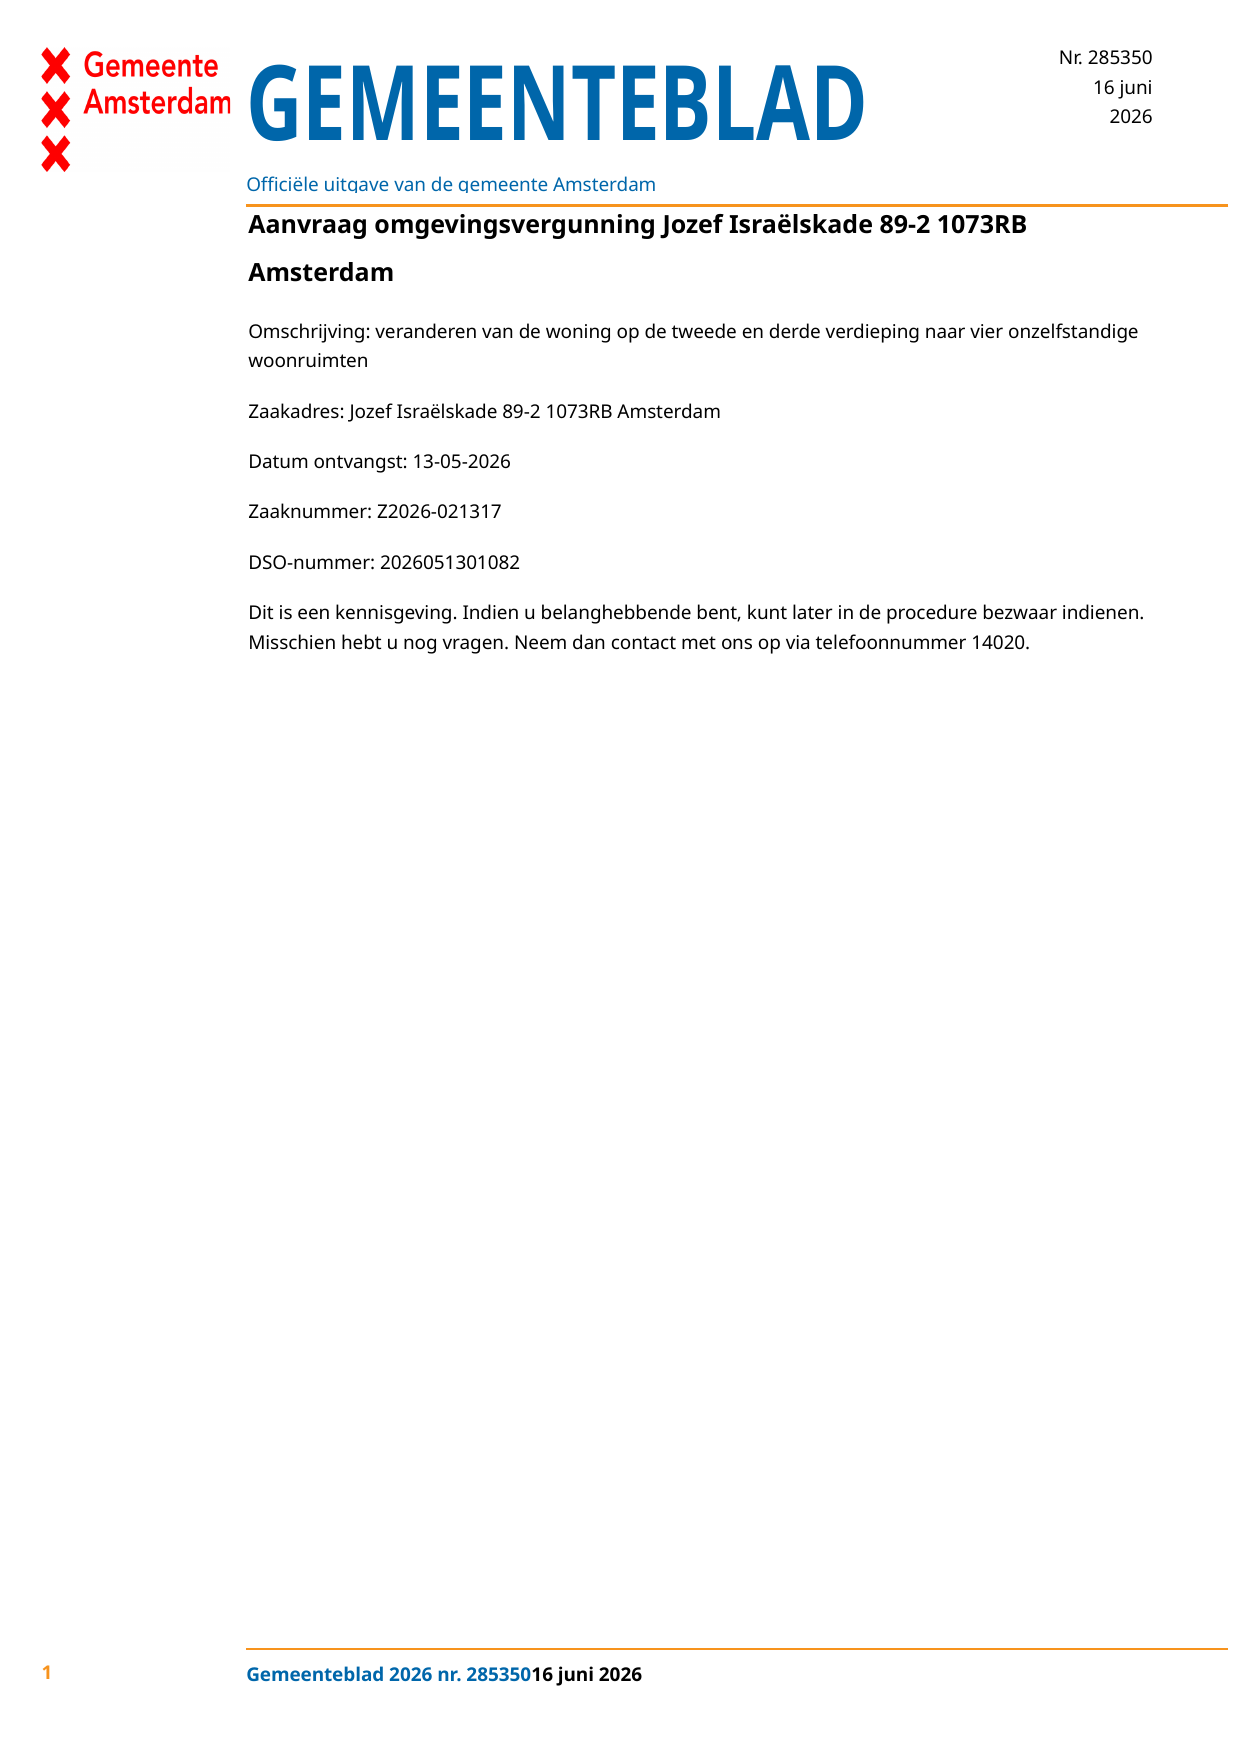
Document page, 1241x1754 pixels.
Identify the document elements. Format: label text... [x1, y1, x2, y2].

picture [41, 47, 231, 172]
text Zaakadres: Jozef Israëlskade 89-2 1073RB Amsterdam [248, 398, 1152, 424]
text Zaaknummer: Z2026-021317 [248, 499, 1152, 524]
text Omschrijving: veranderen van de woning op de tweede en derde verdieping naar vier onzelfstandige woonruimten [248, 318, 1152, 373]
text Dit is een kennisgeving. Indien u belanghebbende bent, kunt later in de procedure bezwaar indienen. Misschien hebt u nog vragen. Neem dan contact met ons op via telefoonnummer 14020. [248, 599, 1152, 655]
text DSO-nummer: 2026051301082 [248, 549, 1152, 575]
text Datum ontvangst: 13-05-2026 [248, 448, 1152, 474]
text Aanvraag omgevingsvergunning Jozef Israëlskade 89-2 1073RB Amsterdam [248, 207, 1152, 288]
